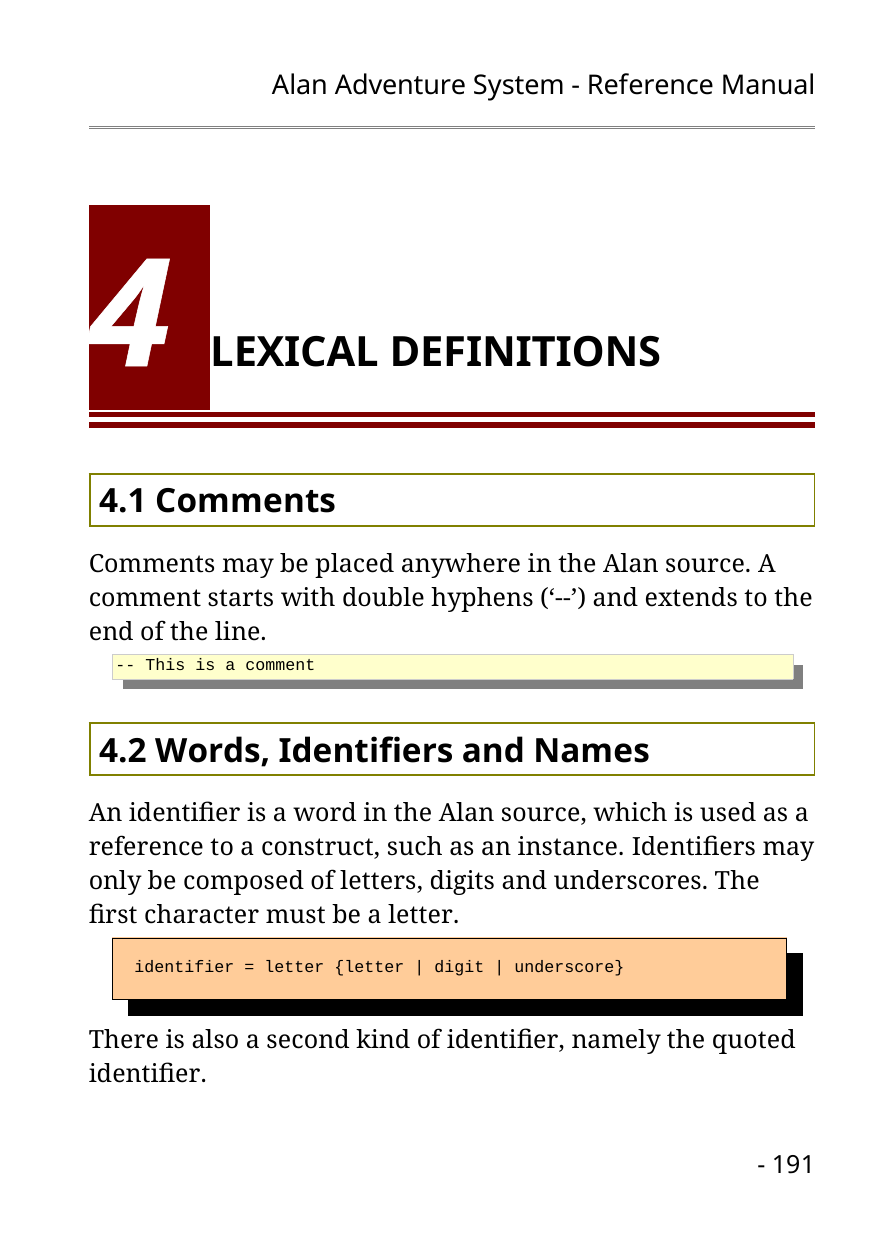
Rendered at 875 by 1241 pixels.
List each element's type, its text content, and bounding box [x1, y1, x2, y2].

text -- This is a comment [113, 655, 793, 679]
text There is also a second kind of identifier, namely the quoted identifier. [88, 1022, 815, 1090]
subtitle Lexical Definitions [88, 205, 815, 428]
text An identifier is a word in the Alan source, which is used as a reference to a construct, such as an instance. Identifiers may only be composed of letters, digits and underscores. The first character must be a letter. [88, 795, 815, 931]
subtitle Words, Identifiers and Names [91, 724, 814, 774]
text identifier = letter {letter | digit | underscore} [113, 939, 786, 999]
subtitle Comments [91, 475, 814, 525]
text Comments may be placed anywhere in the Alan source. A comment starts with double hyphens (‘--’) and extends to the end of the line. [88, 546, 815, 648]
